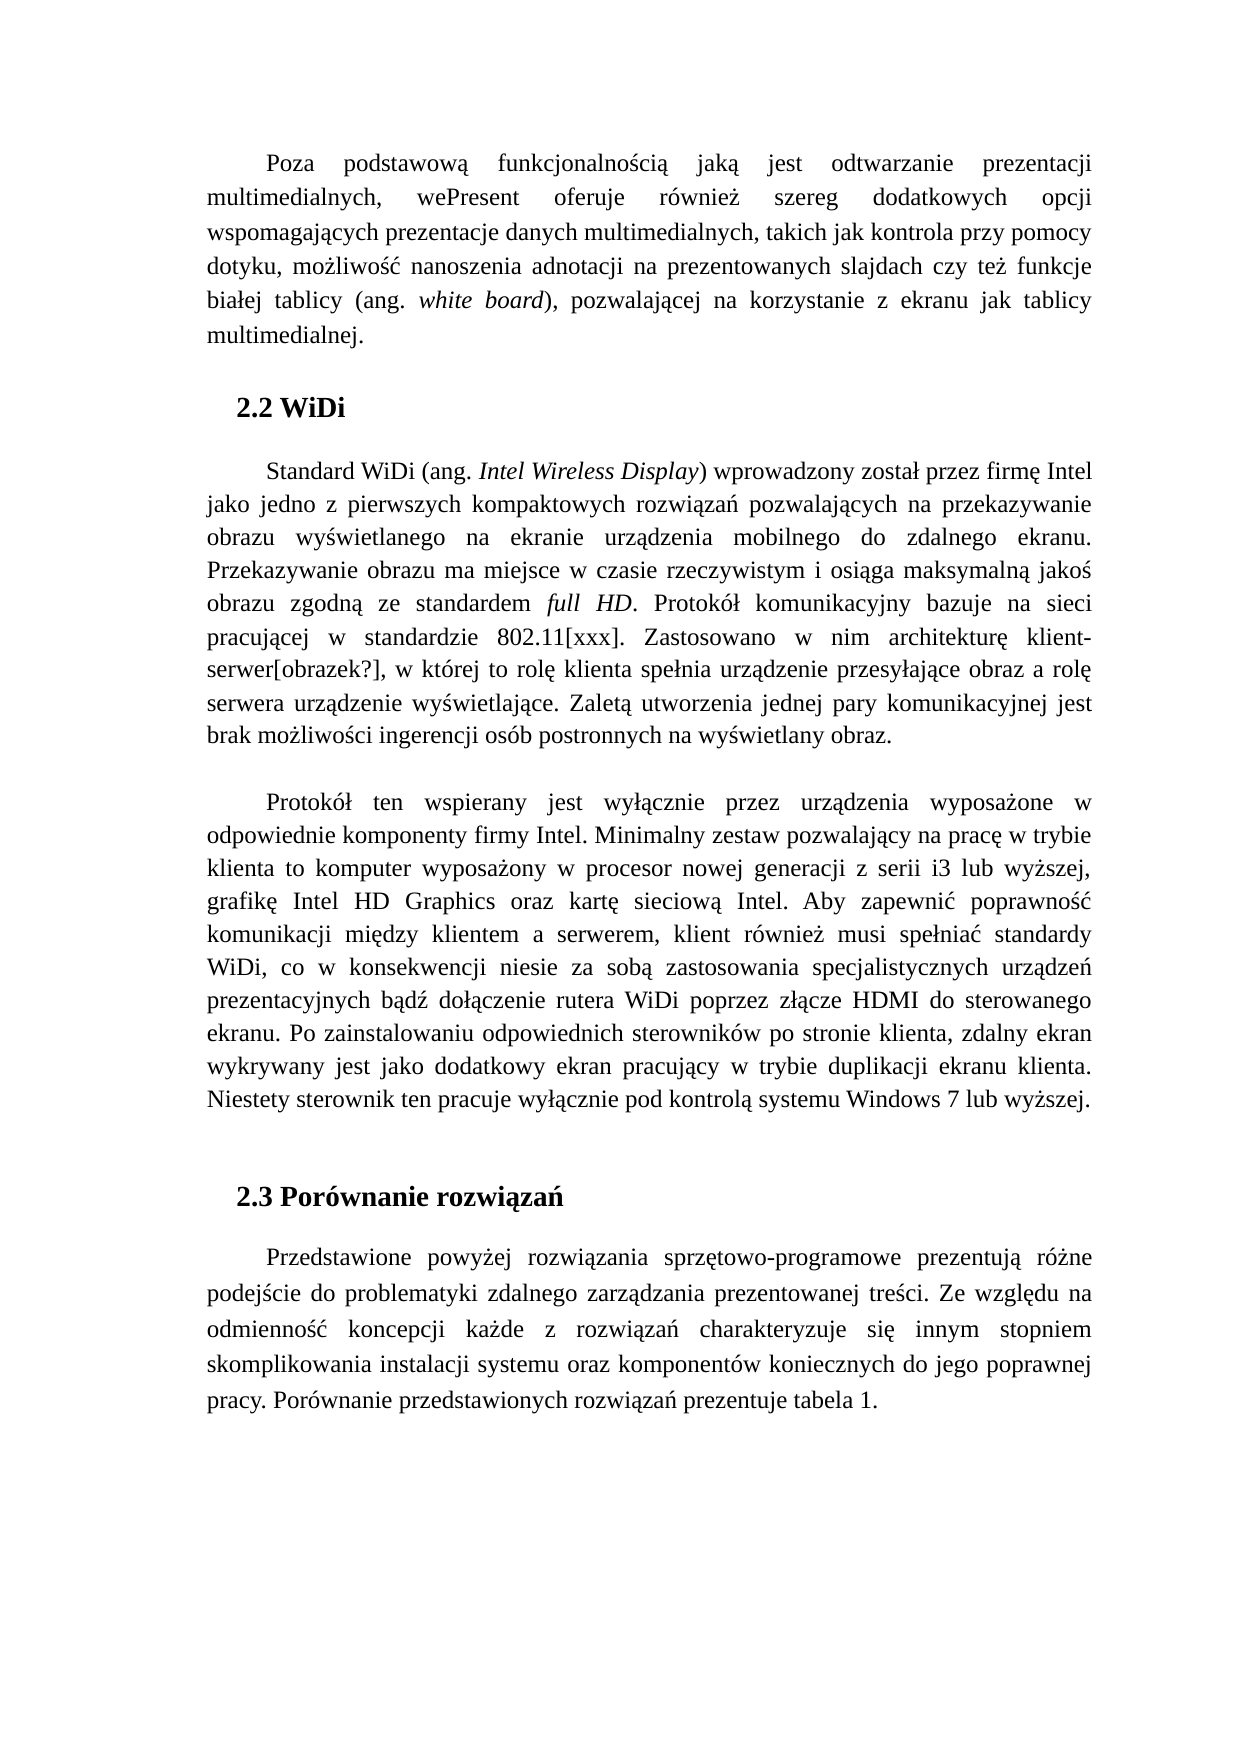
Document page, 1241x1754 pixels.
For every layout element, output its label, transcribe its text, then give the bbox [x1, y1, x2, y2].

subtitle 2.3 Porównanie rozwiązań [207, 1179, 1093, 1213]
subtitle 2.2 WiDi [207, 390, 1093, 423]
text Przedstawione powyżej rozwiązania sprzętowo-programowe prezentują różne podejście do problematyki zdalnego zarządzania prezentowanej treści. Ze względu na odmienność koncepcji każde z rozwiązań charakteryzuje się innym stopniem skomplikowania instalacji systemu oraz komponentów koniecznych do jego poprawnej pracy. Porównanie przedstawionych rozwiązań prezentuje tabela 1. [207, 1242, 1093, 1414]
text Protokół ten wspierany jest wyłącznie przez urządzenia wyposażone w odpowiednie komponenty firmy Intel. Minimalny zestaw pozwalający na pracę w trybie klienta to komputer wyposażony w procesor nowej generacji z serii i3 lub wyższej, grafikę Intel HD Graphics oraz kartę sieciową Intel. Aby zapewnić poprawność komunikacji między klientem a serwerem, klient również musi spełniać standardy WiDi, co w konsekwencji niesie za sobą zastosowania specjalistycznych urządzeń prezentacyjnych bądź dołączenie rutera WiDi poprzez złącze HDMI do sterowanego ekranu. Po zainstalowaniu odpowiednich sterowników po stronie klienta, zdalny ekran wykrywany jest jako dodatkowy ekran pracujący w trybie duplikacji ekranu klienta. Niestety sterownik ten pracuje wyłącznie pod kontrolą systemu Windows 7 lub wyższej. [207, 787, 1093, 1113]
text Standard WiDi (ang. Intel Wireless Display) wprowadzony został przez firmę Intel jako jedno z pierwszych kompaktowych rozwiązań pozwalających na przekazywanie obrazu wyświetlanego na ekranie urządzenia mobilnego do zdalnego ekranu. Przekazywanie obrazu ma miejsce w czasie rzeczywistym i osiąga maksymalną jakoś obrazu zgodną ze standardem full HD. Protokół komunikacyjny bazuje na sieci pracującej w standardzie 802.11[xxx]. Zastosowano w nim architekturę klient-serwer[obrazek?], w której to rolę klienta spełnia urządzenie przesyłające obraz a rolę serwera urządzenie wyświetlające. Zaletą utworzenia jednej pary komunikacyjnej jest brak możliwości ingerencji osób postronnych na wyświetlany obraz. [207, 456, 1093, 749]
text Poza podstawową funkcjonalnością jaką jest odtwarzanie prezentacji multimedialnych, wePresent oferuje również szereg dodatkowych opcji wspomagających prezentacje danych multimedialnych, takich jak kontrola przy pomocy dotyku, możliwość nanoszenia adnotacji na prezentowanych slajdach czy też funkcje białej tablicy (ang. white board), pozwalającej na korzystanie z ekranu jak tablicy multimedialnej. [207, 148, 1093, 349]
